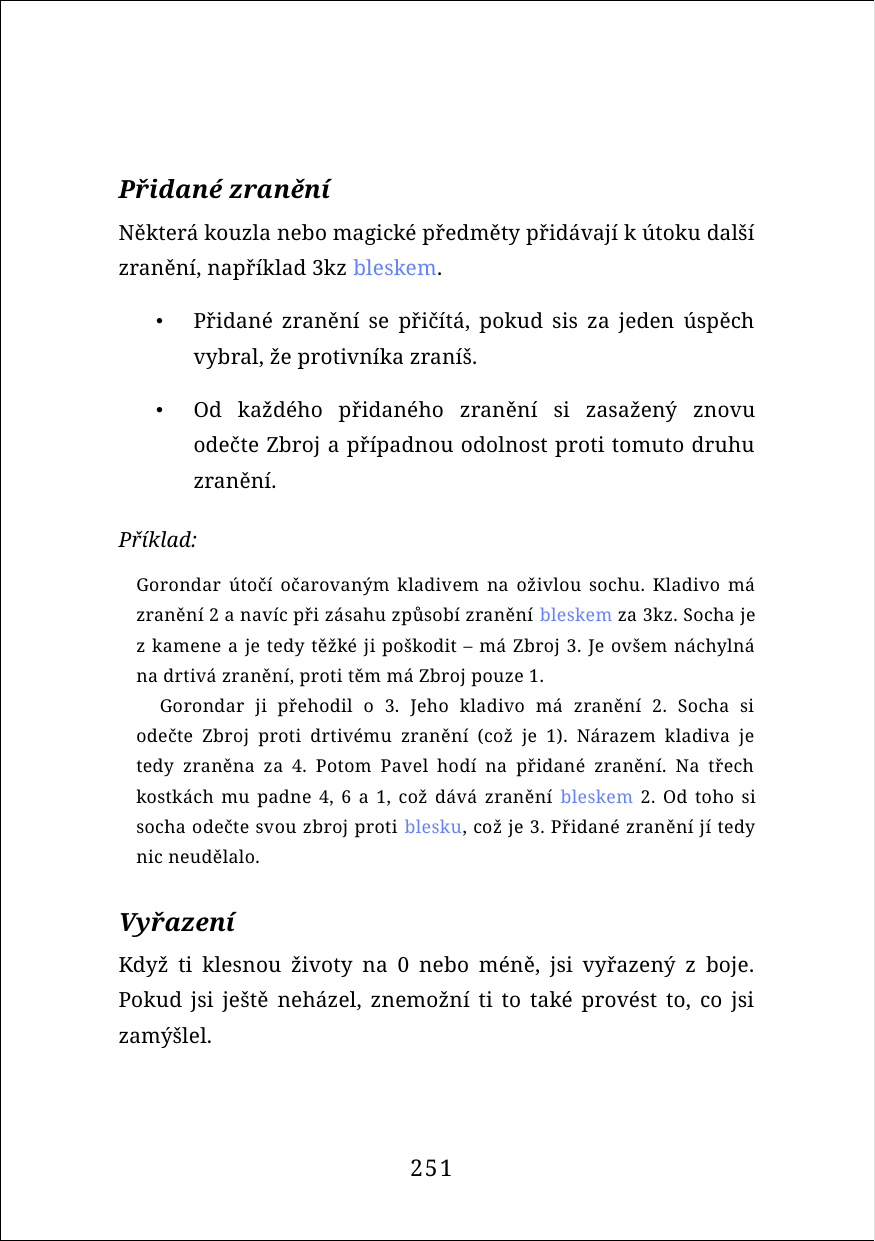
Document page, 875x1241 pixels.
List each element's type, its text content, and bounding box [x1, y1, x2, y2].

list Od každého přidaného zranění si zasažený znovu odečte Zbroj a případnou odolnost proti tomuto druhu zranění. [156, 395, 756, 494]
text Gorondar útočí očarovaným kladivem na oživlou sochu. Kladivo má zranění 2 a navíc při zásahu způsobí zranění bleskem za 3kz. Socha je z kamene a je tedy těžké ji poškodit – má Zbroj 3. Je ovšem náchylná na drtivá zranění, proti těm má Zbroj pouze 1. Gorondar ji přehodil o 3. Jeho kladivo má zranění 2. Socha si odečte Zbroj proti drtivému zranění (což je 1). Nárazem kladiva je tedy zraněna za 4. Potom Pavel hodí na přidané zranění. Na třech kostkách mu padne 4, 6 a 1, což dává zranění bleskem 2. Od toho si socha odečte svou zbroj proti blesku, což je 3. Přidané zranění jí tedy nic neudělalo. [136, 573, 756, 869]
text Když ti klesnou životy na 0 nebo méně, jsi vyřazený z boje. Pokud jsi ještě neházel, znemožní ti to také provést to, co jsi zamýšlel. [118, 950, 756, 1049]
text Příklad: [118, 525, 756, 554]
subtitle Vyřazení [118, 904, 756, 938]
subtitle Přidané zranění [118, 172, 756, 206]
text Některá kouzla nebo magické předměty přidávají k útoku další zranění, například 3kz bleskem. [118, 218, 756, 282]
list Přidané zranění se přičítá, pokud sis za jeden úspěch vybral, že protivníka zraníš. [156, 306, 756, 370]
